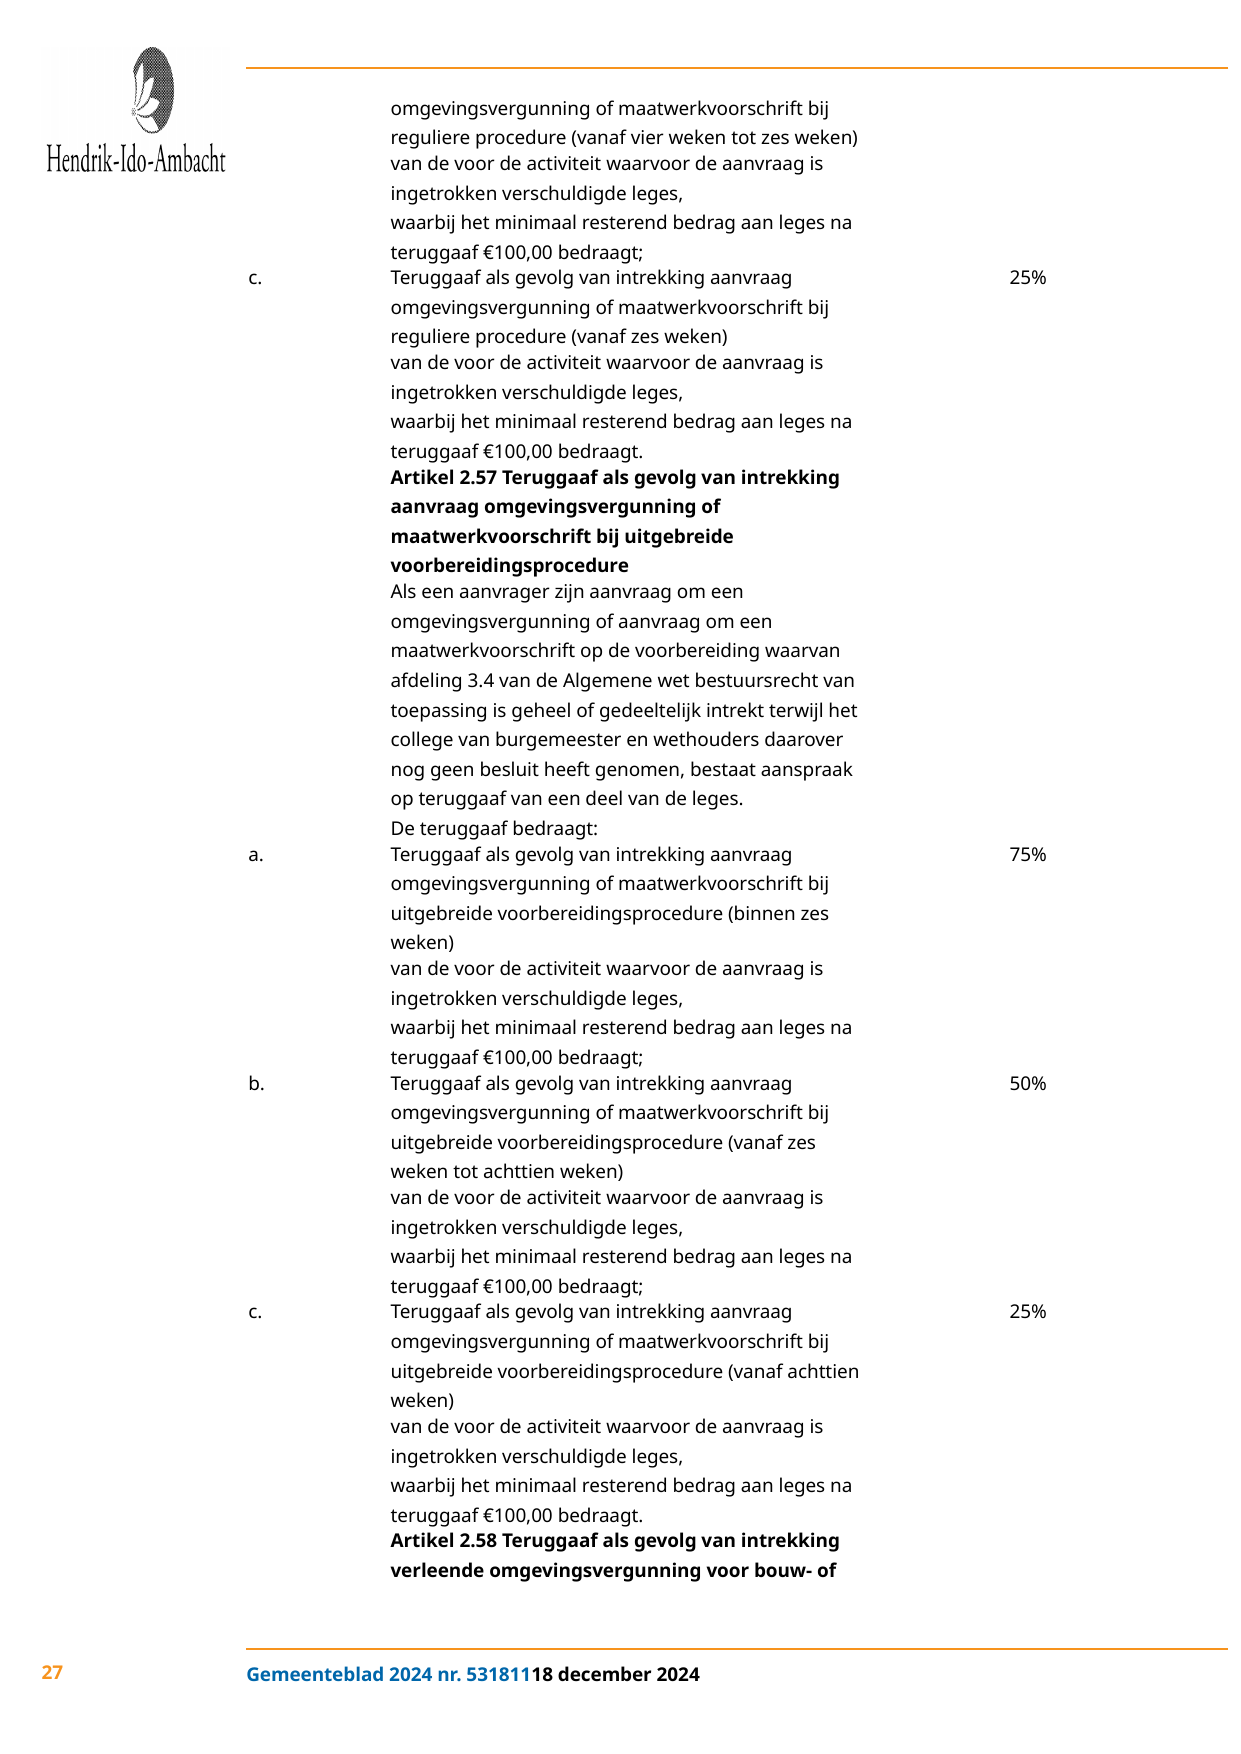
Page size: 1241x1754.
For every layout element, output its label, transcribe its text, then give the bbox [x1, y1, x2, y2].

table_cell [248, 95, 390, 150]
table_cell [867, 1413, 1009, 1528]
table_cell a. [248, 841, 390, 955]
table_cell [248, 579, 390, 841]
table_cell [1009, 1184, 1152, 1299]
table_cell [1009, 464, 1152, 578]
table_cell Als een aanvrager zijn aanvraag om een omgevingsvergunning of aanvraag om een maatwerkvoorschrift op de voorbereiding waarvan afdeling 3.4 van de Algemene wet bestuursrecht van toepassing is geheel of gedeeltelijk intrekt terwijl het college van burgemeester en wethouders daarover nog geen besluit heeft genomen, bestaat aanspraak op teruggaaf van een deel van de leges. De teruggaaf bedraagt: [390, 579, 867, 841]
table_cell [248, 1184, 390, 1299]
table_cell Teruggaaf als gevolg van intrekking aanvraag omgevingsvergunning of maatwerkvoorschrift bij uitgebreide voorbereidingsprocedure (vanaf zes weken tot achttien weken) [390, 1070, 867, 1184]
table_cell [248, 1413, 390, 1528]
table_cell van de voor de activiteit waarvoor de aanvraag is ingetrokken verschuldigde leges, waarbij het minimaal resterend bedrag aan leges na teruggaaf €100,00 bedraagt; [390, 955, 867, 1070]
table_cell van de voor de activiteit waarvoor de aanvraag is ingetrokken verschuldigde leges, waarbij het minimaal resterend bedrag aan leges na teruggaaf €100,00 bedraagt; [390, 1184, 867, 1299]
table_cell [867, 1070, 1009, 1184]
table_cell Teruggaaf als gevolg van intrekking aanvraag omgevingsvergunning of maatwerkvoorschrift bij uitgebreide voorbereidingsprocedure (vanaf achttien weken) [390, 1299, 867, 1413]
table_cell Artikel 2.58 Teruggaaf als gevolg van intrekking verleende omgevingsvergunning voor bouw- of [390, 1528, 867, 1583]
table_cell 75% [1009, 841, 1152, 955]
table_cell [867, 841, 1009, 955]
table_cell van de voor de activiteit waarvoor de aanvraag is ingetrokken verschuldigde leges, waarbij het minimaal resterend bedrag aan leges na teruggaaf €100,00 bedraagt. [390, 350, 867, 464]
table_cell Teruggaaf als gevolg van intrekking aanvraag omgevingsvergunning of maatwerkvoorschrift bij reguliere procedure (vanaf zes weken) [390, 265, 867, 349]
table_cell c. [248, 1299, 390, 1413]
table_cell [867, 150, 1009, 264]
table_cell [867, 464, 1009, 578]
table_cell 25% [1009, 1299, 1152, 1413]
table_cell [248, 1528, 390, 1583]
table_cell [248, 464, 390, 578]
table_cell 25% [1009, 265, 1152, 349]
table_cell [867, 955, 1009, 1070]
table_cell [248, 350, 390, 464]
picture [41, 47, 231, 172]
table_cell [1009, 350, 1152, 464]
table_cell b. [248, 1070, 390, 1184]
table_cell c. [248, 265, 390, 349]
table_cell van de voor de activiteit waarvoor de aanvraag is ingetrokken verschuldigde leges, waarbij het minimaal resterend bedrag aan leges na teruggaaf €100,00 bedraagt. [390, 1413, 867, 1528]
table_cell [867, 265, 1009, 349]
table_cell [1009, 955, 1152, 1070]
table_cell [1009, 95, 1152, 150]
table_cell 50% [1009, 1070, 1152, 1184]
table_cell [1009, 1528, 1152, 1583]
table_cell [1009, 1413, 1152, 1528]
table_cell [1009, 579, 1152, 841]
table_cell [867, 1184, 1009, 1299]
table_cell [867, 1528, 1009, 1583]
table_cell [1009, 150, 1152, 264]
table_cell [867, 350, 1009, 464]
table_cell omgevingsvergunning of maatwerkvoorschrift bij reguliere procedure (vanaf vier weken tot zes weken) [390, 95, 867, 150]
table_cell Teruggaaf als gevolg van intrekking aanvraag omgevingsvergunning of maatwerkvoorschrift bij uitgebreide voorbereidingsprocedure (binnen zes weken) [390, 841, 867, 955]
table_cell [867, 1299, 1009, 1413]
table_cell [248, 150, 390, 264]
table_cell van de voor de activiteit waarvoor de aanvraag is ingetrokken verschuldigde leges, waarbij het minimaal resterend bedrag aan leges na teruggaaf €100,00 bedraagt; [390, 150, 867, 264]
table_cell [867, 579, 1009, 841]
table_cell [248, 955, 390, 1070]
table_cell Artikel 2.57 Teruggaaf als gevolg van intrekking aanvraag omgevingsvergunning of maatwerkvoorschrift bij uitgebreide voorbereidingsprocedure [390, 464, 867, 578]
table_cell [867, 95, 1009, 150]
